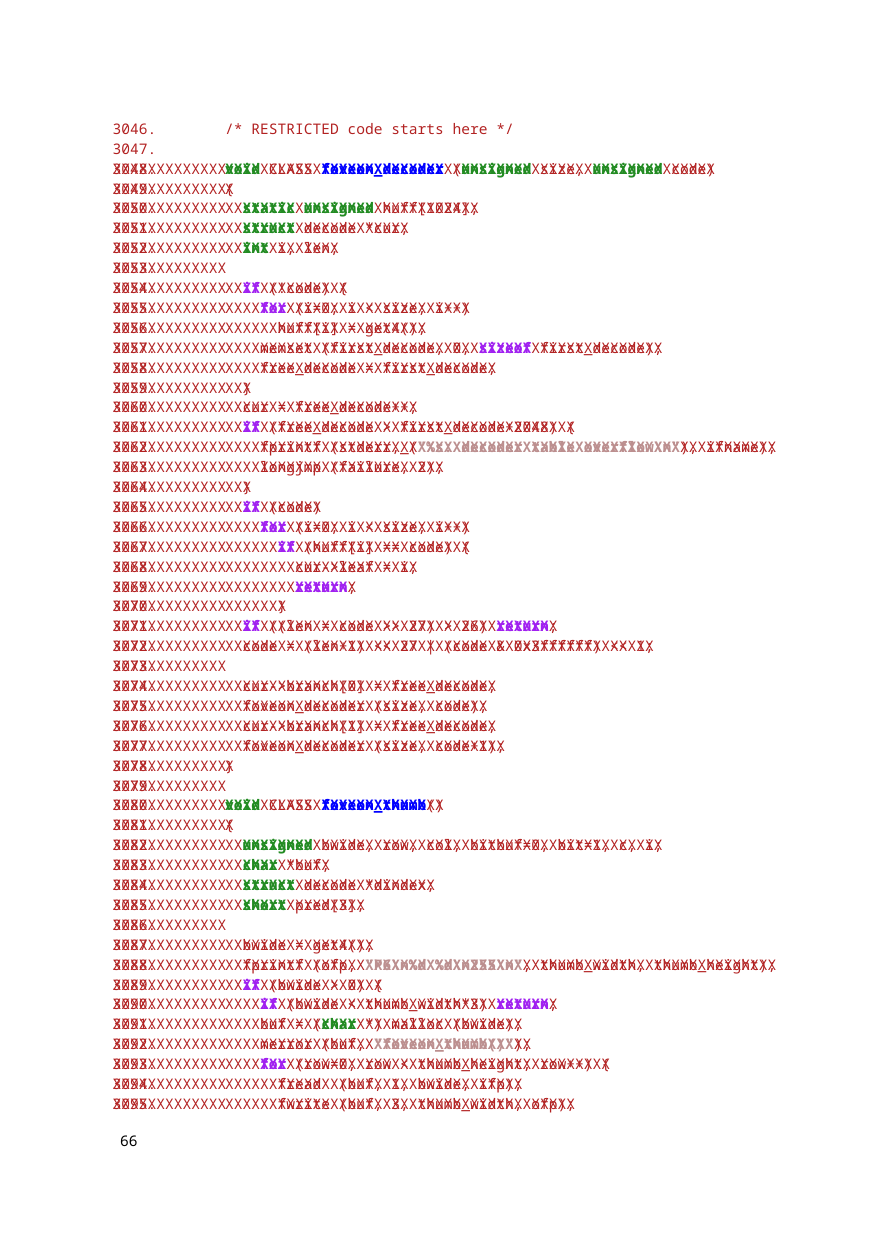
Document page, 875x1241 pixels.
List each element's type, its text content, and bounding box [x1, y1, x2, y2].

list fwrite (buf, 3, thumb_width, ofp); [112, 1094, 799, 1113]
list /* RESTRICTED code starts here */ [112, 119, 799, 139]
list huff[i] = get4(); [112, 318, 799, 338]
list struct decode *dindex; [112, 875, 799, 895]
list memset (first_decode, 0, sizeof first_decode); [112, 338, 799, 357]
list longjmp (failure, 2); [112, 457, 799, 477]
list return; [112, 576, 799, 596]
list if ((len = code >> 27) > 26) return; [112, 616, 799, 636]
list fprintf (stderr,_("%s: decoder table overflow\n"), ifname); [112, 437, 799, 457]
list cur->branch[1] = free_decode; [112, 716, 799, 736]
list } [112, 596, 799, 616]
list cur->branch[0] = free_decode; [112, 676, 799, 696]
list bwide = get4(); [112, 934, 799, 954]
list { [112, 815, 799, 835]
list short pred[3]; [112, 895, 799, 914]
list if (code) [112, 497, 799, 517]
list foveon_decoder (size, code); [112, 696, 799, 716]
list for (i=0; i < size; i++) [112, 517, 799, 537]
list buf = (char *) malloc (bwide); [112, 1014, 799, 1034]
list if (free_decode > first_decode+2048) { [112, 417, 799, 437]
list cur = free_decode++; [112, 397, 799, 417]
list if (!code) { [112, 278, 799, 298]
list if (bwide < thumb_width*3) return; [112, 994, 799, 1014]
list { [112, 178, 799, 198]
list merror (buf, "foveon_thumb()"); [112, 1034, 799, 1054]
list } [112, 377, 799, 397]
list } [112, 477, 799, 497]
list unsigned bwide, row, col, bitbuf=0, bit=1, c, i; [112, 835, 799, 855]
list fprintf (ofp, "P6\n%d %d\n255\n", thumb_width, thumb_height); [112, 954, 799, 974]
list for (i=0; i < size; i++) [112, 298, 799, 318]
list if (huff[i] == code) { [112, 537, 799, 556]
list char *buf; [112, 855, 799, 875]
list } [112, 755, 799, 775]
list for (row=0; row < thumb_height; row++) { [112, 1054, 799, 1074]
list void CLASS foveon_decoder (unsigned size, unsigned code) [112, 158, 799, 178]
list free_decode = first_decode; [112, 357, 799, 377]
list cur->leaf = i; [112, 556, 799, 576]
list static unsigned huff[1024]; [112, 198, 799, 218]
list void CLASS foveon_thumb() [112, 795, 799, 815]
list int i, len; [112, 238, 799, 258]
list struct decode *cur; [112, 218, 799, 238]
list code = (len+1) << 27 | (code & 0x3ffffff) << 1; [112, 636, 799, 656]
list foveon_decoder (size, code+1); [112, 736, 799, 755]
list fread (buf, 1, bwide, ifp); [112, 1074, 799, 1094]
list if (bwide > 0) { [112, 974, 799, 994]
